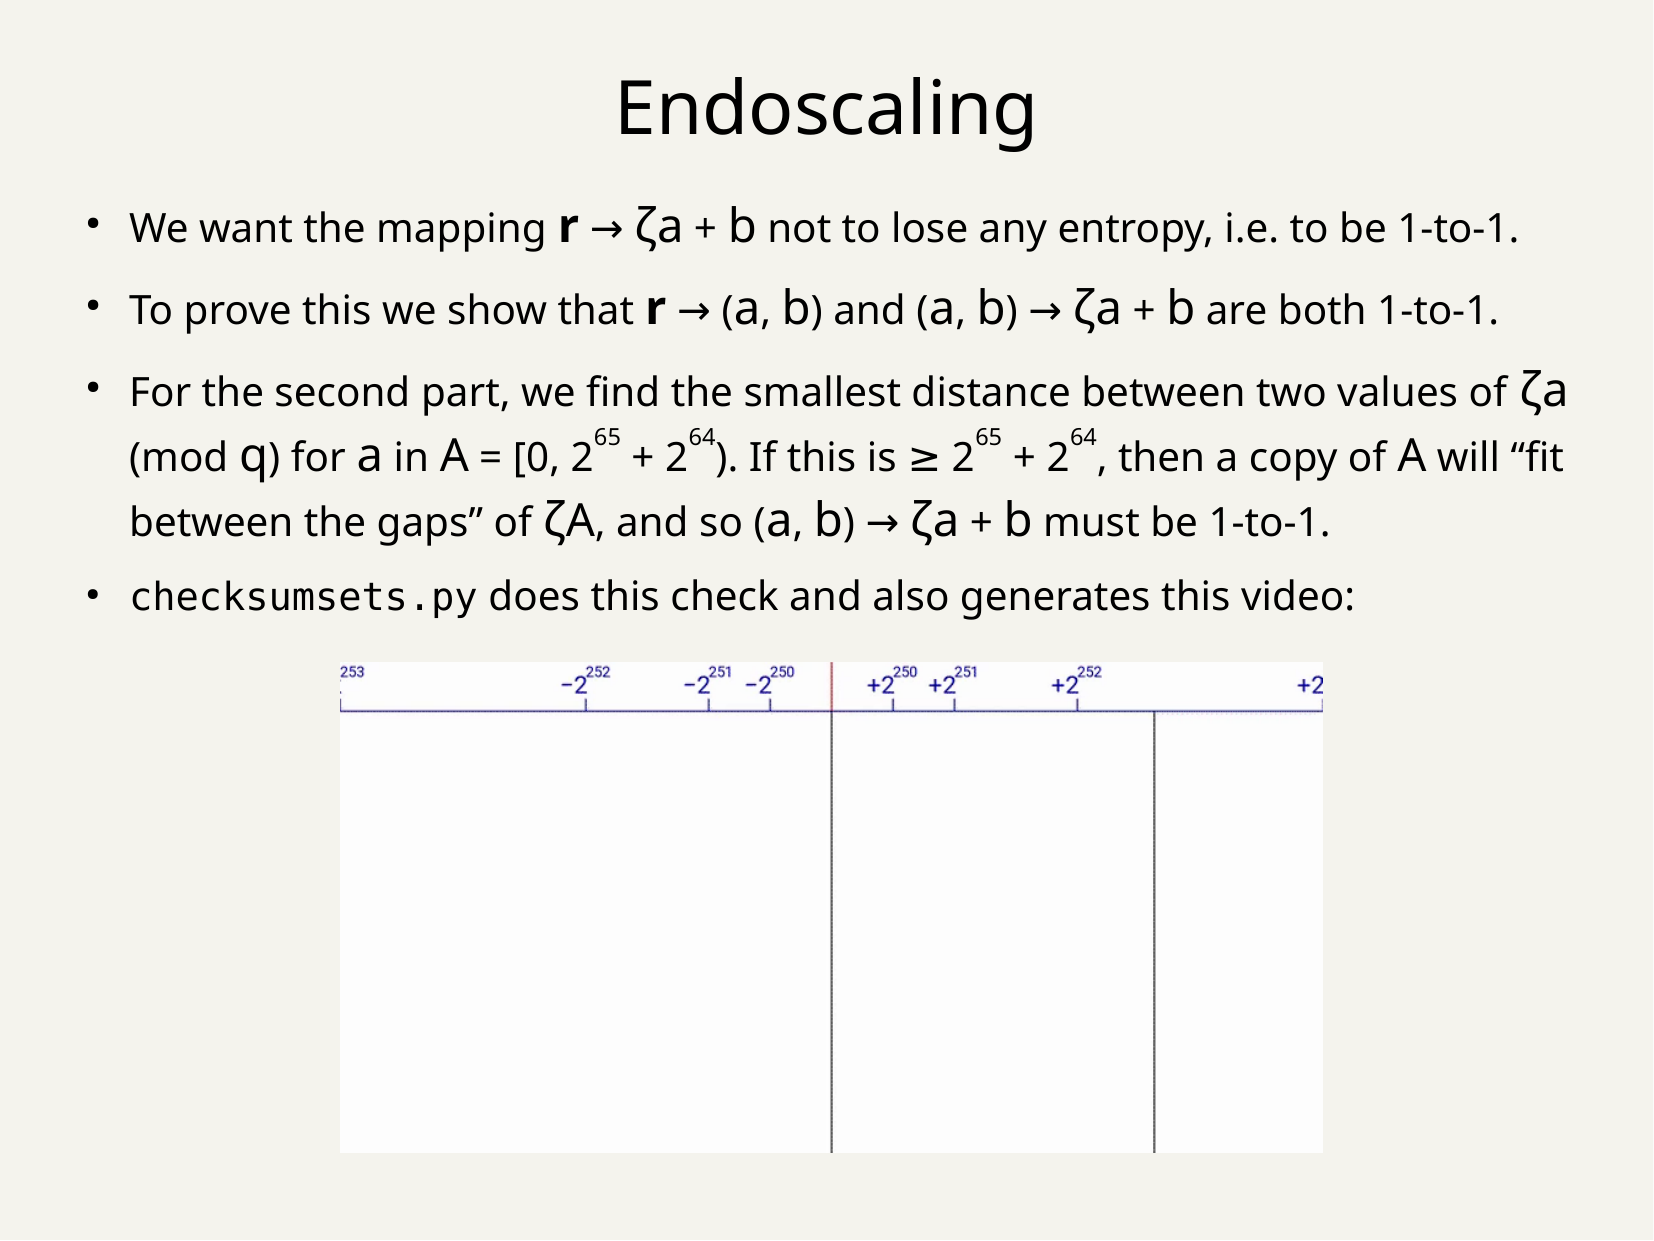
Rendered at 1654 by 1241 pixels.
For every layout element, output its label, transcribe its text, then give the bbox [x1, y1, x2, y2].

text_box [339, 661, 1323, 1154]
list We want the mapping r → ζa + b not to lose any entropy, i.e. to be 1-to-1. To prove this we show that r → (a, b) and (a, b) → ζa + b are both 1-to-1. For the second part, we find the smallest distance between two values of ζa (mod q) for a in A = [0, 265 + 264). If this is ≥ 265 + 264, then a copy of A will “fit between the gaps” of ζA, and so (a, b) → ζa + b must be 1-to-1. checksumsets.py does this check and also generates this video: [71, 191, 1572, 629]
title Endoscaling [82, 35, 1571, 175]
